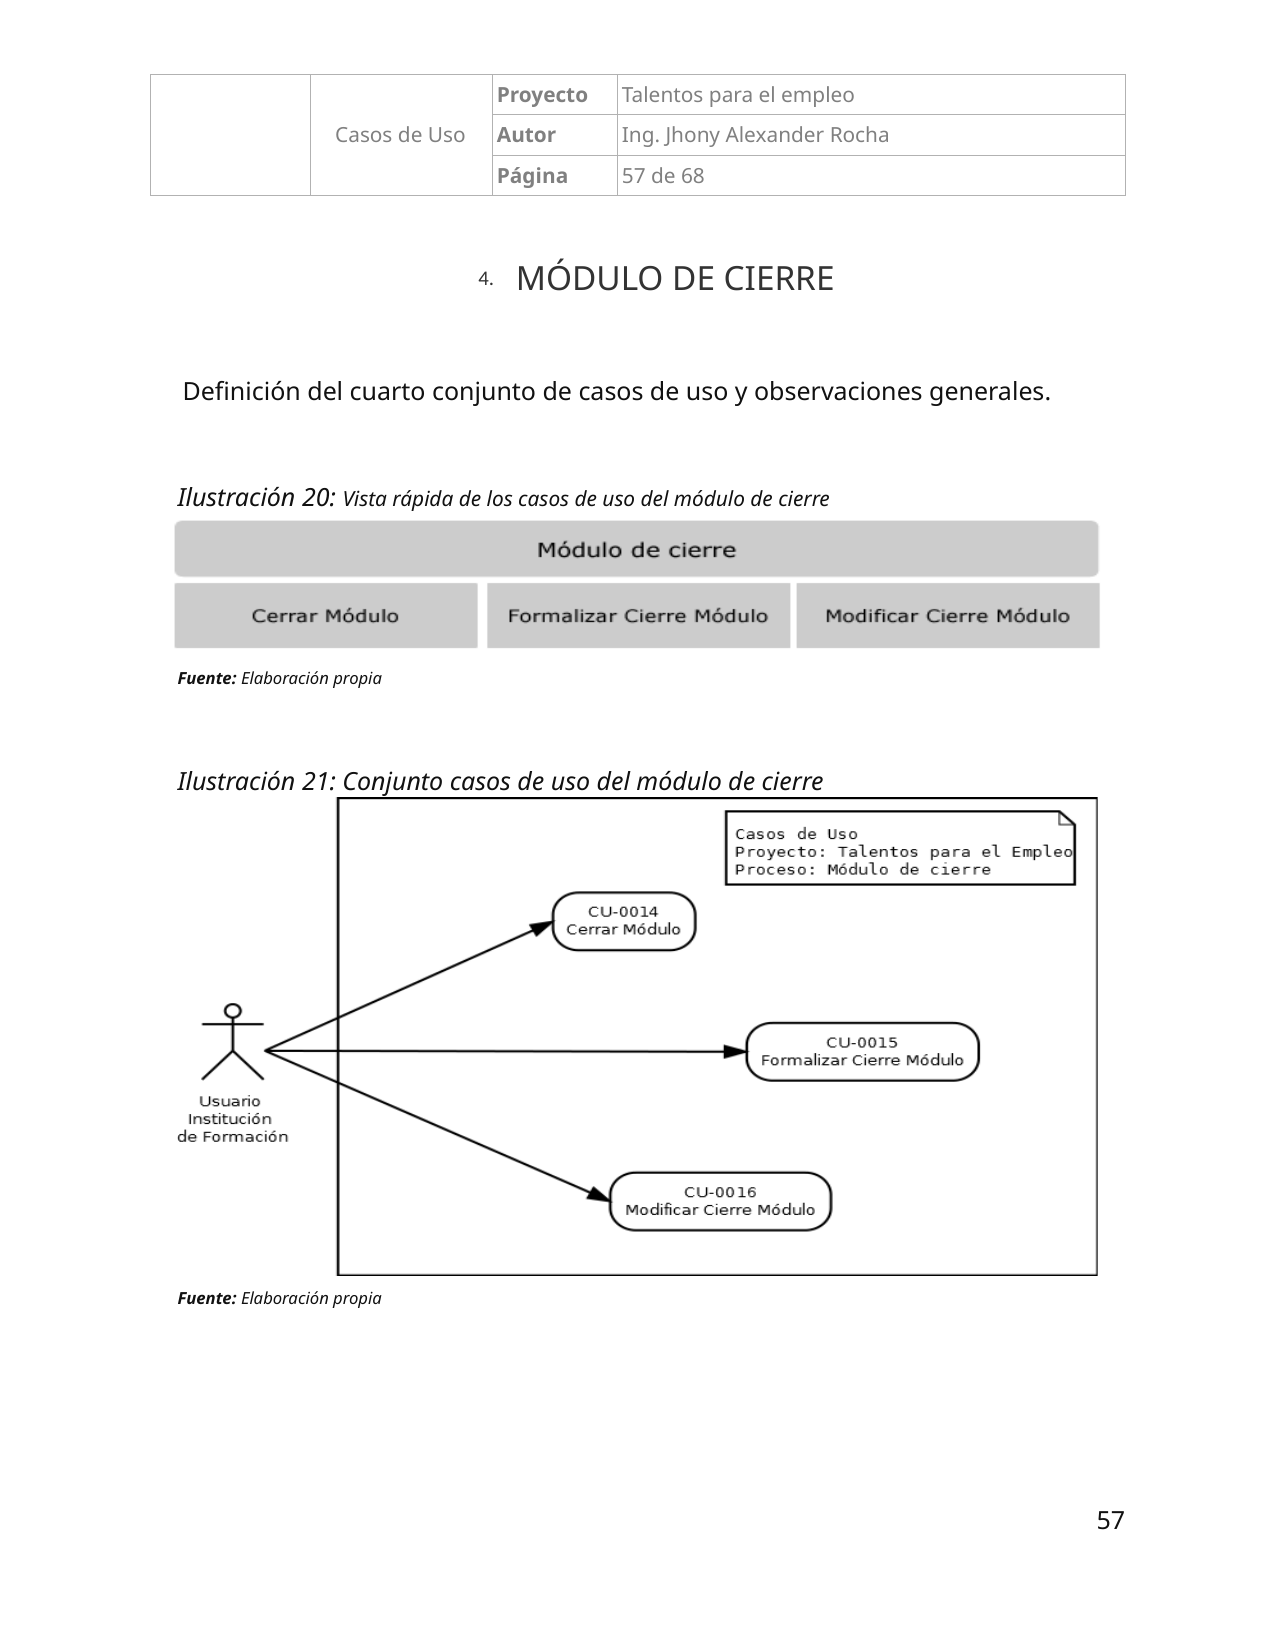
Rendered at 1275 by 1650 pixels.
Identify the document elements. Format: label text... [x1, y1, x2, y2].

picture [177, 797, 1098, 1276]
text Fuente: Elaboración propia [177, 656, 1098, 689]
text Ilustración 20: Vista rápida de los casos de uso del módulo de cierre [177, 480, 1098, 514]
subtitle Módulo de Cierre [187, 255, 1125, 300]
text Fuente: Elaboración propia [177, 1276, 1098, 1309]
text Definición del cuarto conjunto de casos de uso y observaciones generales. [150, 374, 1125, 408]
text [177, 689, 1098, 698]
picture [159, 514, 1115, 656]
text Ilustración 21: Conjunto casos de uso del módulo de cierre [177, 763, 1098, 797]
